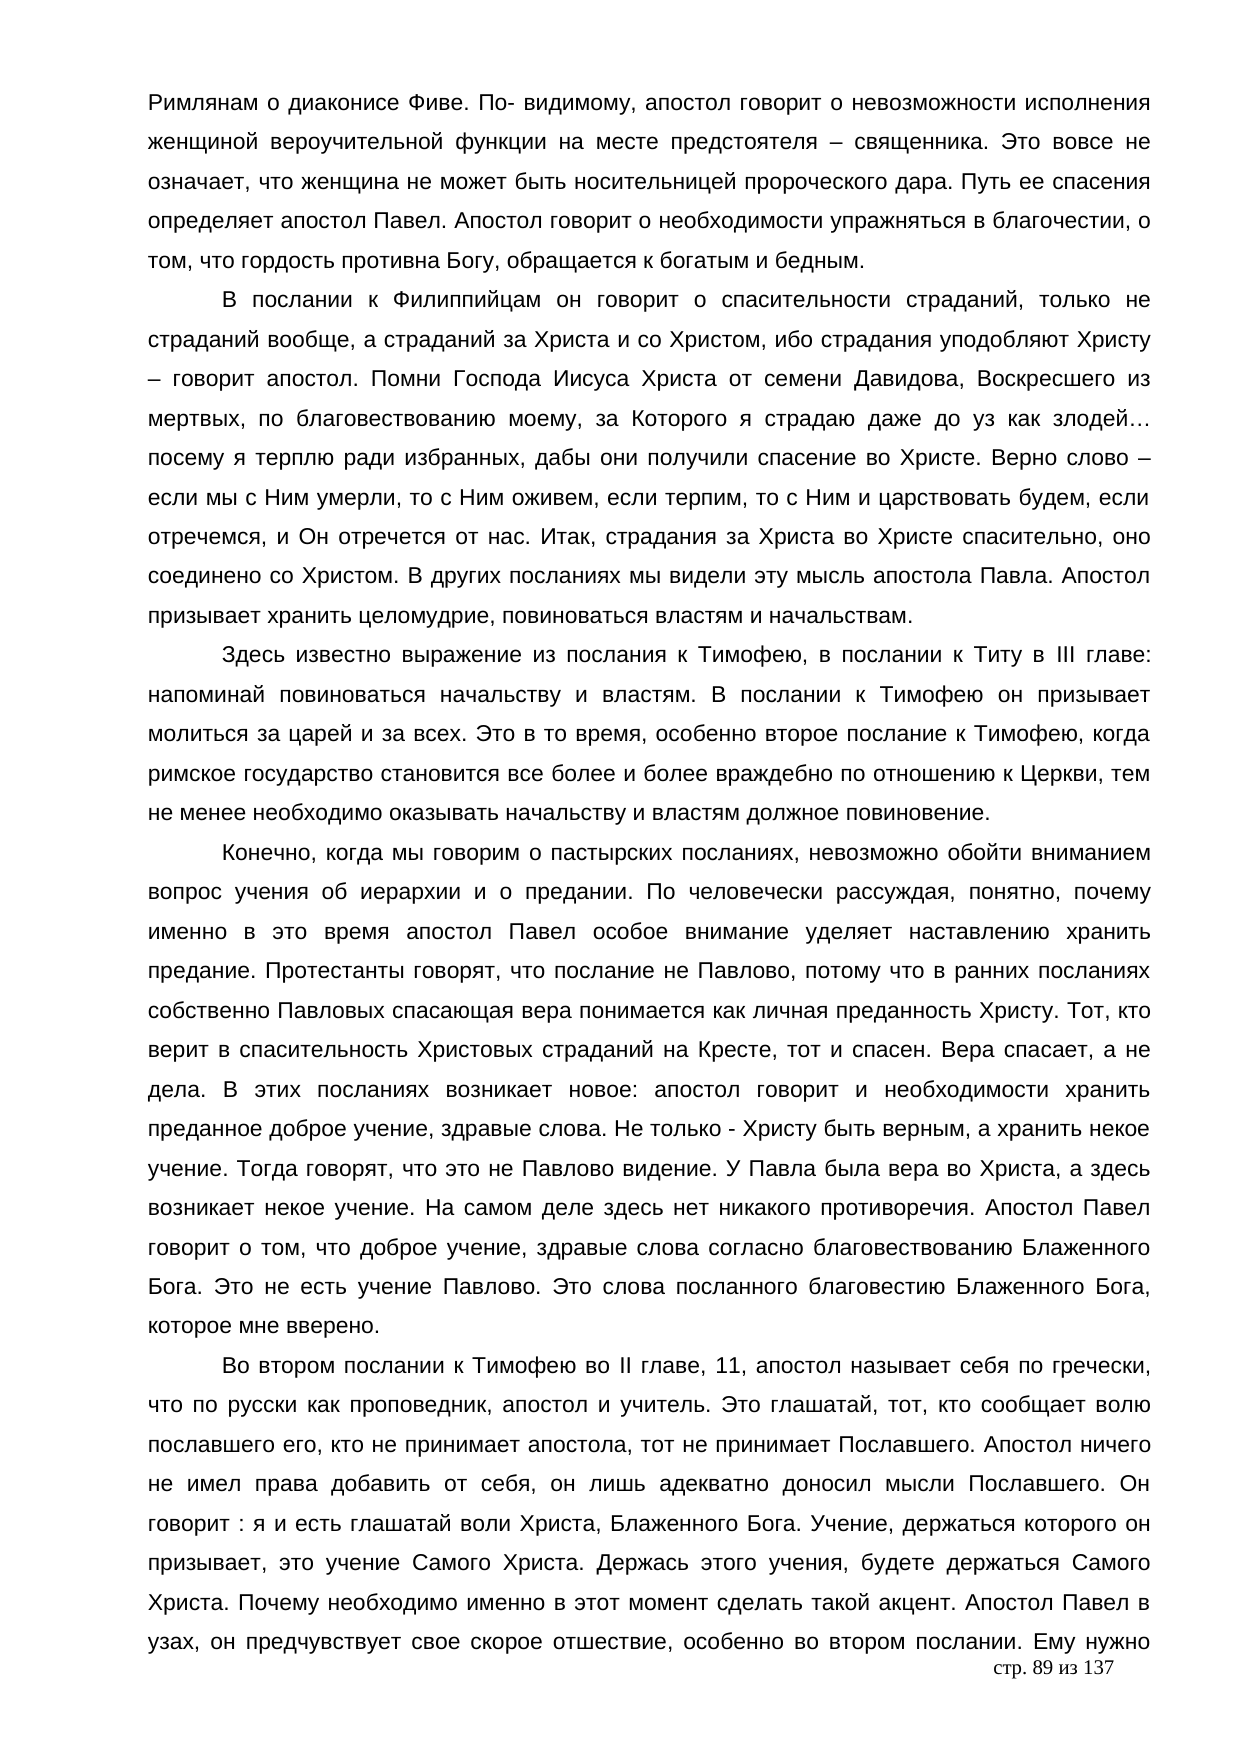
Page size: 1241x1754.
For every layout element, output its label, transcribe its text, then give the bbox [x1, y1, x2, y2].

text Римлянам о диаконисе Фиве. По- видимому, апостол говорит о невозможности исполнения женщиной вероучительной функции на месте предстоятеля – священника. Это вовсе не означает, что женщина не может быть носительницей пророческого дара. Путь ее спасения определяет апостол Павел. Апостол говорит о необходимости упражняться в благочестии, о том, что гордость противна Богу, обращается к богатым и бедным. [148, 89, 1152, 273]
text Конечно, когда мы говорим о пастырских посланиях, невозможно обойти вниманием вопрос учения об иерархии и о предании. По человечески рассуждая, понятно, почему именно в это время апостол Павел особое внимание уделяет наставлению хранить предание. Протестанты говорят, что послание не Павлово, потому что в ранних посланиях собственно Павловых спасающая вера понимается как личная преданность Христу. Тот, кто верит в спасительность Христовых страданий на Кресте, тот и спасен. Вера спасает, а не дела. В этих посланиях возникает новое: апостол говорит и необходимости хранить преданное доброе учение, здравые слова. Не только - Христу быть верным, а хранить некое учение. Тогда говорят, что это не Павлово видение. У Павла была вера во Христа, а здесь возникает некое учение. На самом деле здесь нет никакого противоречия. Апостол Павел говорит о том, что доброе учение, здравые слова согласно благовествованию Блаженного Бога. Это не есть учение Павлово. Это слова посланного благовестию Блаженного Бога, которое мне вверено. [148, 839, 1152, 1339]
text Во втором послании к Тимофею во II главе, 11, апостол называет себя по гречески, что по русски как проповедник, апостол и учитель. Это глашатай, тот, кто сообщает волю пославшего его, кто не принимает апостола, тот не принимает Пославшего. Апостол ничего не имел права добавить от себя, он лишь адекватно доносил мысли Пославшего. Он говорит : я и есть глашатай воли Христа, Блаженного Бога. Учение, держаться которого он призывает, это учение Самого Христа. Держась этого учения, будете держаться Самого Христа. Почему необходимо именно в этот момент сделать такой акцент. Апостол Павел в узах, он предчувствует свое скорое отшествие, особенно во втором послании. Ему нужно [148, 1352, 1152, 1655]
text Здесь известно выражение из послания к Тимофею, в послании к Титу в III главе: напоминай повиноваться начальству и властям. В послании к Тимофею он призывает молиться за царей и за всех. Это в то время, особенно второе послание к Тимофею, когда римское государство становится все более и более враждебно по отношению к Церкви, тем не менее необходимо оказывать начальству и властям должное повиновение. [148, 641, 1152, 826]
text В послании к Филиппийцам он говорит о спасительности страданий, только не страданий вообще, а страданий за Христа и со Христом, ибо страдания уподобляют Христу – говорит апостол. Помни Господа Иисуса Христа от семени Давидова, Воскресшего из мертвых, по благовествованию моему, за Которого я страдаю даже до уз как злодей…посему я терплю ради избранных, дабы они получили спасение во Христе. Верно слово – если мы с Ним умерли, то с Ним оживем, если терпим, то с Ним и царствовать будем, если отречемся, и Он отречется от нас. Итак, страдания за Христа во Христе спасительно, оно соединено со Христом. В других посланиях мы видели эту мысль апостола Павла. Апостол призывает хранить целомудрие, повиноваться властям и начальствам. [148, 286, 1152, 628]
